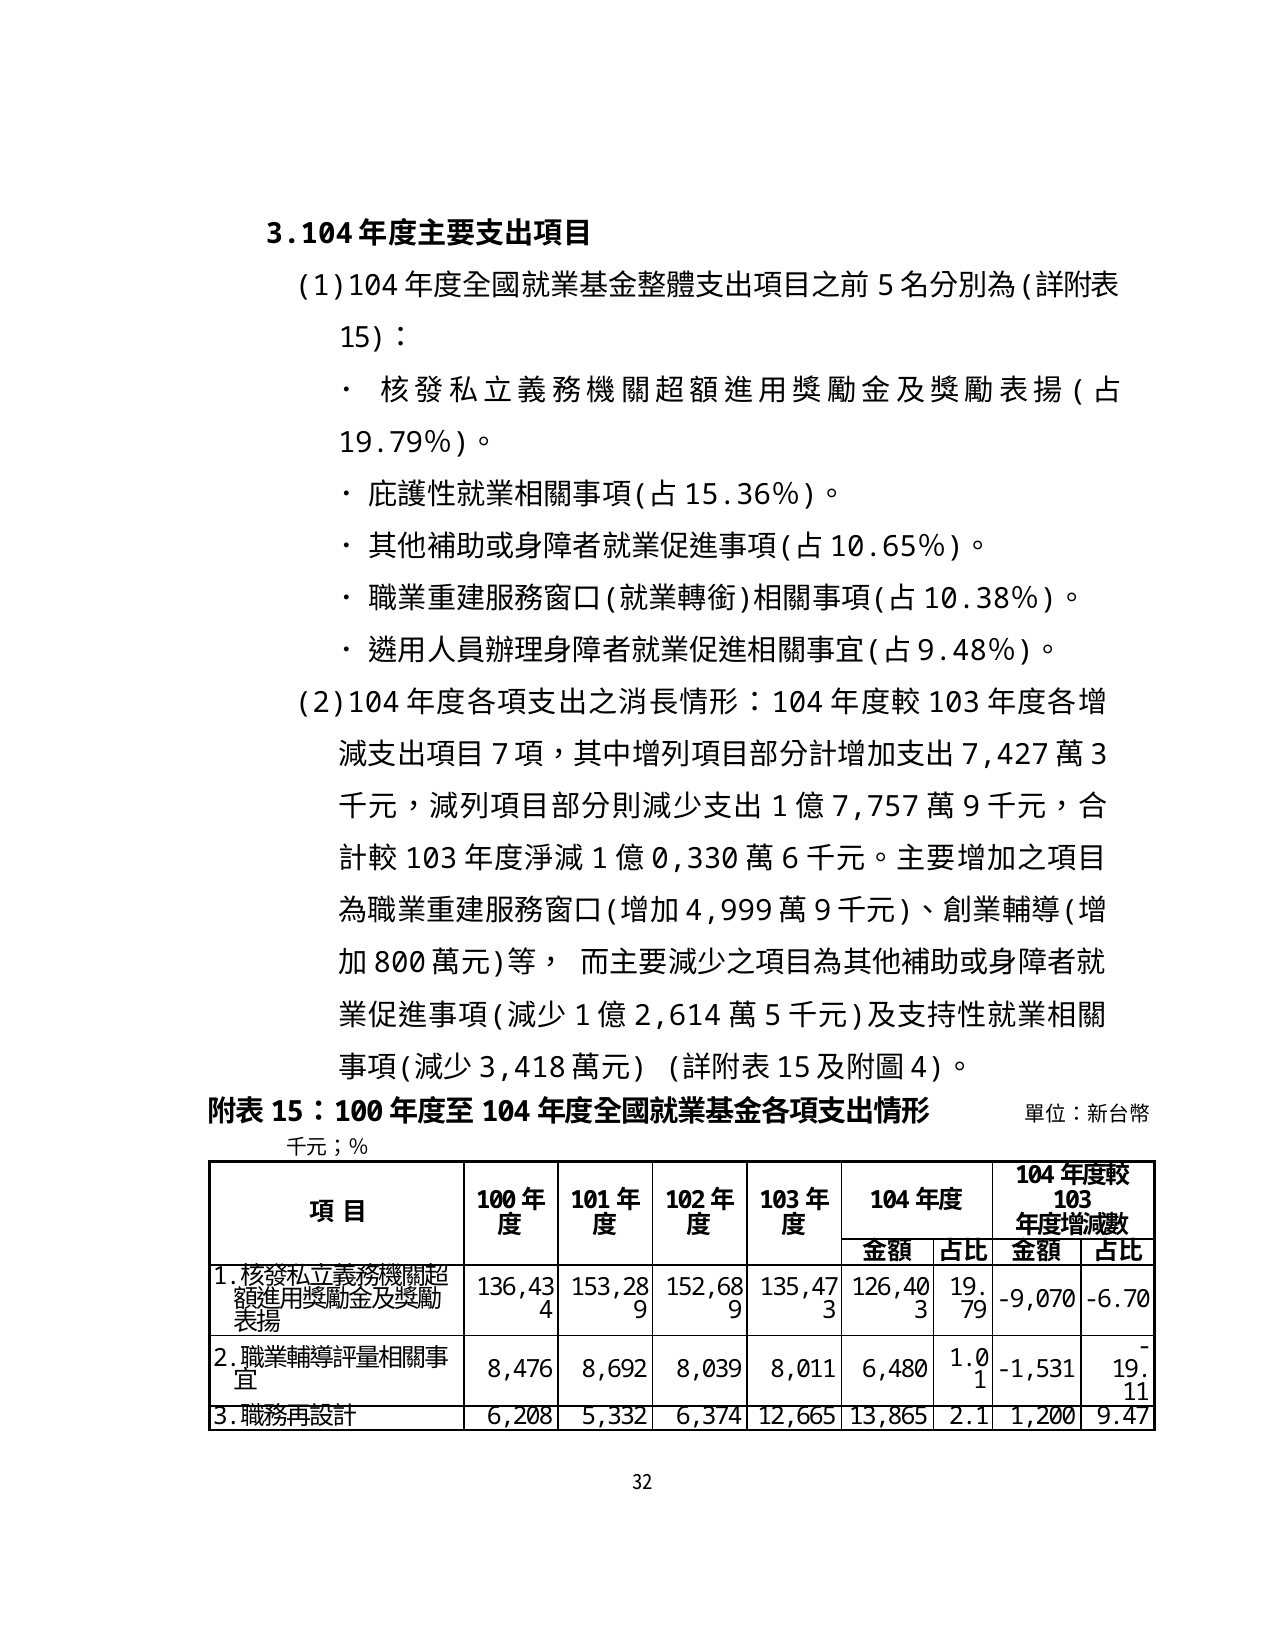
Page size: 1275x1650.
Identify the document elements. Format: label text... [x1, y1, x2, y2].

table_cell 12,665 [748, 1407, 841, 1429]
text 3.104年度主要支出項目 [265, 202, 1107, 254]
text ･ 其他補助或身障者就業促進事項(占10.65％)。 [338, 514, 1107, 567]
table_cell 136,434 [465, 1266, 557, 1334]
text 附表15：100年度至104年度全國就業基金各項支出情形 單位：新台幣千元；％ [207, 1087, 1152, 1160]
table_cell 152,689 [653, 1266, 746, 1334]
table_cell -1,531 [993, 1336, 1080, 1405]
table_cell 2.1 [934, 1407, 992, 1429]
table_cell -19.11 [1082, 1336, 1153, 1405]
table_cell 6,480 [842, 1336, 933, 1405]
table_header 103年度 [748, 1163, 841, 1264]
table_cell 2.職業輔導評量相關事宜 [211, 1336, 463, 1405]
table_cell 126,403 [842, 1266, 933, 1334]
table_cell 金額 [993, 1240, 1080, 1264]
table_cell 金額 [842, 1240, 933, 1264]
table_cell 9.47 [1082, 1407, 1153, 1429]
text ･ 庇護性就業相關事項(占15.36％)。 [338, 462, 1107, 514]
table_cell 13,865 [842, 1407, 933, 1429]
table_cell 19.79 [934, 1266, 992, 1334]
table_cell -6.70 [1082, 1266, 1153, 1334]
table_cell 3.職務再設計 [211, 1407, 463, 1429]
table_header 102年度 [653, 1163, 746, 1264]
table_cell 5,332 [559, 1407, 652, 1429]
text (2)104年度各項支出之消長情形：104年度較103年度各增減支出項目7項，其中增列項目部分計增加支出7,427萬3千元，減列項目部分則減少支出1億7,757萬9千元，合計較103年度淨減1億0,330萬6千元。主要增加之項目為職業重建服務窗口(增加4,999萬9千元)、創業輔導(增加800萬元)等， 而主要減少之項目為其他補助或身障者就業促進事項(減少1億2,614萬5千元)及支持性就業相關事項(減少3,418萬元) (詳附表15及附圖4)。 [294, 671, 1107, 1087]
table_cell 6,374 [653, 1407, 746, 1429]
table_header 101年度 [559, 1163, 652, 1264]
table_cell 8,039 [653, 1336, 746, 1405]
text ･ 職業重建服務窗口(就業轉銜)相關事項(占10.38％)。 [338, 567, 1107, 619]
text ･ 遴用人員辦理身障者就業促進相關事宜(占9.48％)。 [338, 619, 1107, 671]
table_header 100年度 [465, 1163, 557, 1264]
table_cell 1.01 [934, 1336, 992, 1405]
table_cell 6,208 [465, 1407, 557, 1429]
text ･ 核發私立義務機關超額進用獎勵金及獎勵表揚(占19.79％)。 [338, 358, 1122, 462]
text (1)104年度全國就業基金整體支出項目之前5名分別為(詳附表15)： [294, 254, 1122, 358]
table_cell 8,692 [559, 1336, 652, 1405]
table_cell 153,289 [559, 1266, 652, 1334]
table_cell 135,473 [748, 1266, 841, 1334]
table_header 項 目 [211, 1163, 463, 1264]
table_cell 8,476 [465, 1336, 557, 1405]
table_header 104年度 [842, 1163, 992, 1238]
table_cell 占比 [934, 1240, 992, 1264]
table_cell 1,200 [993, 1407, 1080, 1429]
table_cell 1.核發私立義務機關超額進用獎勵金及獎勵表揚 [211, 1266, 463, 1334]
table_header 104年度較103 年度增減數 [993, 1163, 1153, 1238]
table_cell 占比 [1082, 1240, 1153, 1264]
table_cell -9,070 [993, 1266, 1080, 1334]
table_cell 8,011 [748, 1336, 841, 1405]
